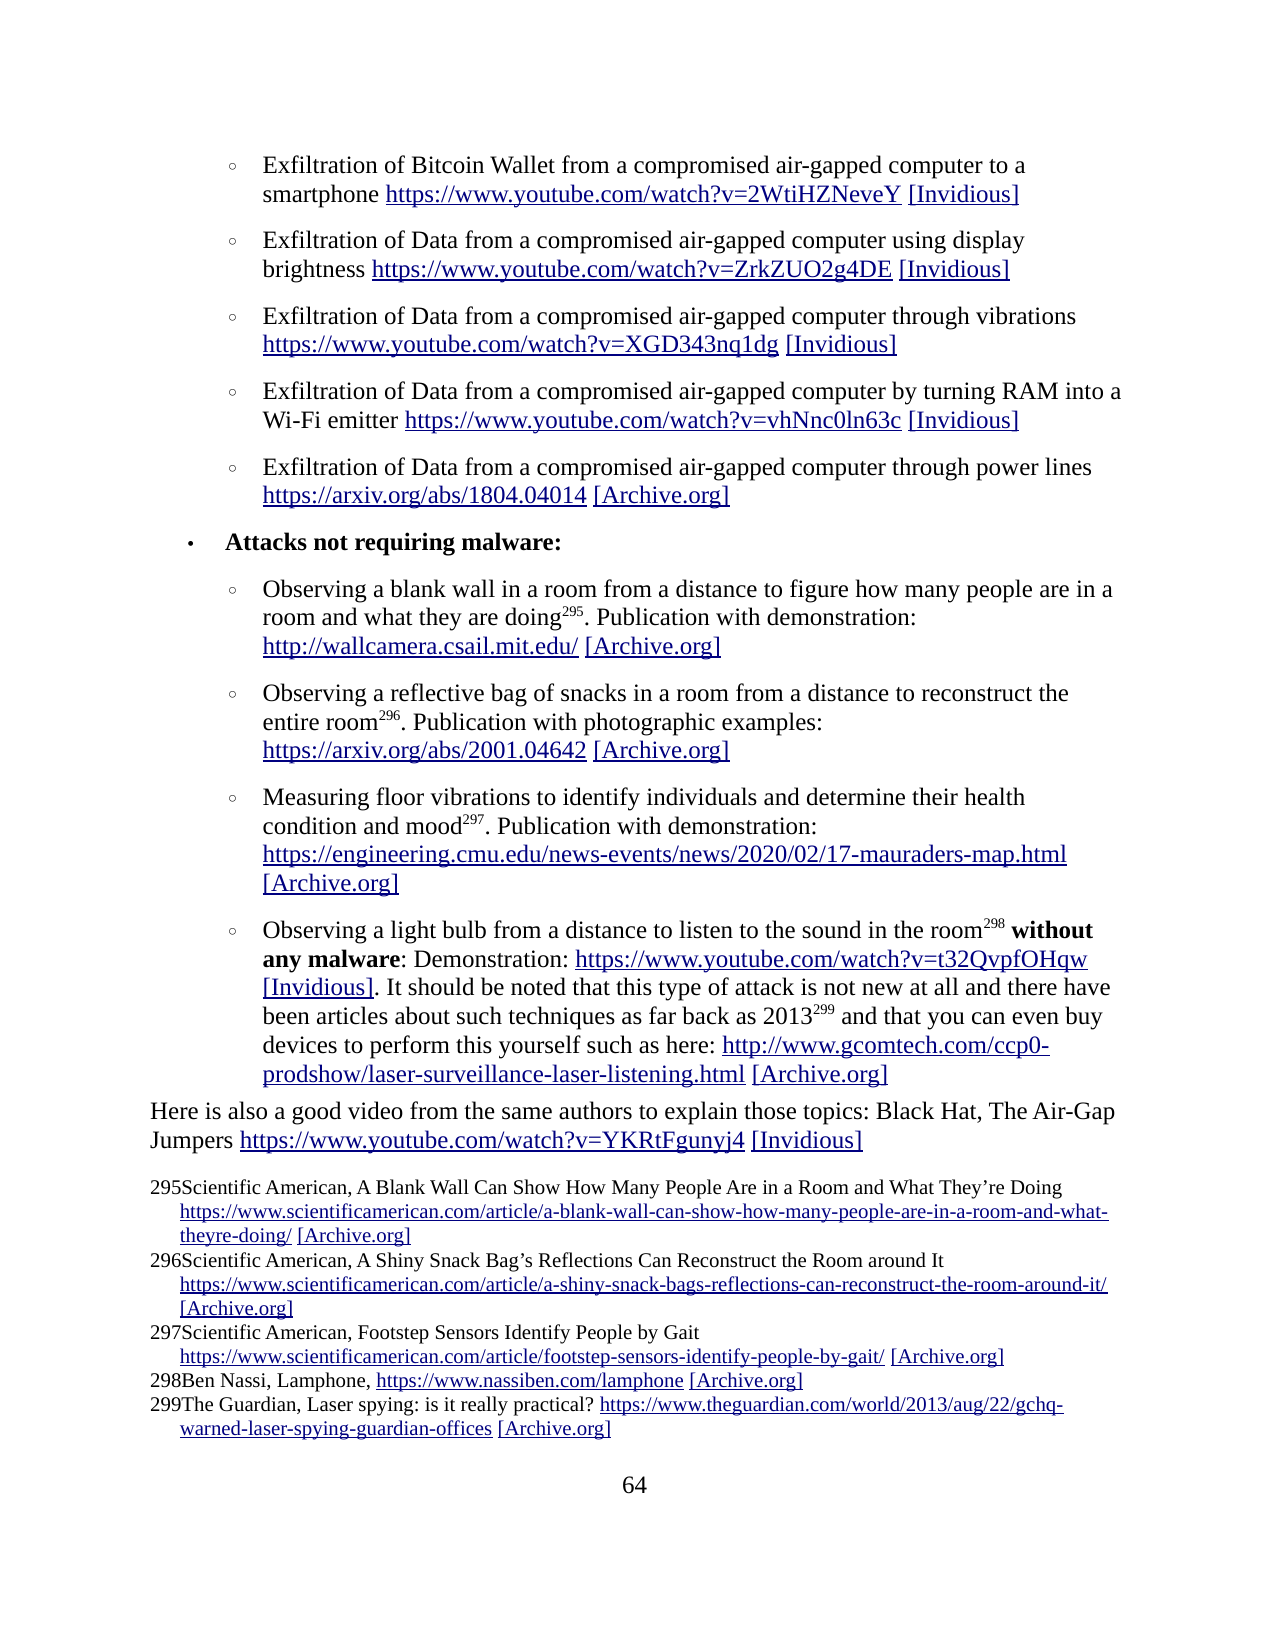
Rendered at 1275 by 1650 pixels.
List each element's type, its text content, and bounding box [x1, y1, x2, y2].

list Observing a light bulb from a distance to listen to the sound in the room without any malware: Demonstration: https://www.youtube.com/watch?v=t32QvpfOHqw [Invidious]. It should be noted that this type of attack is not new at all and there have been articles about such techniques as far back as 2013 and that you can even buy devices to perform this yourself such as here: http://www.gcomtech.com/ccp0-prodshow/laser-surveillance-laser-listening.html [Archive.org] [225, 915, 1125, 1087]
list Scientific American, Footstep Sensors Identify People by Gait https://www.scientificamerican.com/article/footstep-sensors-identify-people-by-gait/ [Archive.org] [150, 1320, 1125, 1368]
list The Guardian, Laser spying: is it really practical? https://www.theguardian.com/world/2013/aug/22/gchq-warned-laser-spying-guardian-offices [Archive.org] [150, 1392, 1125, 1440]
list Observing a blank wall in a room from a distance to figure how many people are in a room and what they are doing. Publication with demonstration: http://wallcamera.csail.mit.edu/ [Archive.org] [225, 574, 1125, 660]
list Exfiltration of Data from a compromised air-gapped computer through power lines https://arxiv.org/abs/1804.04014 [Archive.org] [225, 452, 1125, 509]
list Ben Nassi, Lamphone, https://www.nassiben.com/lamphone [Archive.org] [150, 1368, 1125, 1392]
list Observing a reflective bag of snacks in a room from a distance to reconstruct the entire room. Publication with photographic examples: https://arxiv.org/abs/2001.04642 [Archive.org] [225, 678, 1125, 764]
list Measuring floor vibrations to identify individuals and determine their health condition and mood. Publication with demonstration: https://engineering.cmu.edu/news-events/news/2020/02/17-mauraders-map.html [Archive.org] [225, 782, 1125, 897]
list Exfiltration of Data from a compromised air-gapped computer using display brightness https://www.youtube.com/watch?v=ZrkZUO2g4DE [Invidious] [225, 225, 1125, 283]
list Exfiltration of Bitcoin Wallet from a compromised air-gapped computer to a smartphone https://www.youtube.com/watch?v=2WtiHZNeveY [Invidious] [225, 150, 1125, 207]
list Exfiltration of Data from a compromised air-gapped computer through vibrations https://www.youtube.com/watch?v=XGD343nq1dg [Invidious] [225, 301, 1125, 358]
text Here is also a good video from the same authors to explain those topics: Black Hat, The Air-Gap Jumpers https://www.youtube.com/watch?v=YKRtFgunyj4 [Invidious] [150, 1096, 1125, 1154]
list Attacks not requiring malware: [187, 527, 1125, 556]
list Scientific American, A Shiny Snack Bag’s Reflections Can Reconstruct the Room around It https://www.scientificamerican.com/article/a-shiny-snack-bags-reflections-can-reconstruct-the-room-around-it/ [Archive.org] [150, 1247, 1125, 1320]
list Scientific American, A Blank Wall Can Show How Many People Are in a Room and What They’re Doing https://www.scientificamerican.com/article/a-blank-wall-can-show-how-many-people-are-in-a-room-and-what-theyre-doing/ [Archive.org] [150, 1175, 1125, 1247]
list Exfiltration of Data from a compromised air-gapped computer by turning RAM into a Wi-Fi emitter https://www.youtube.com/watch?v=vhNnc0ln63c [Invidious] [225, 376, 1125, 434]
